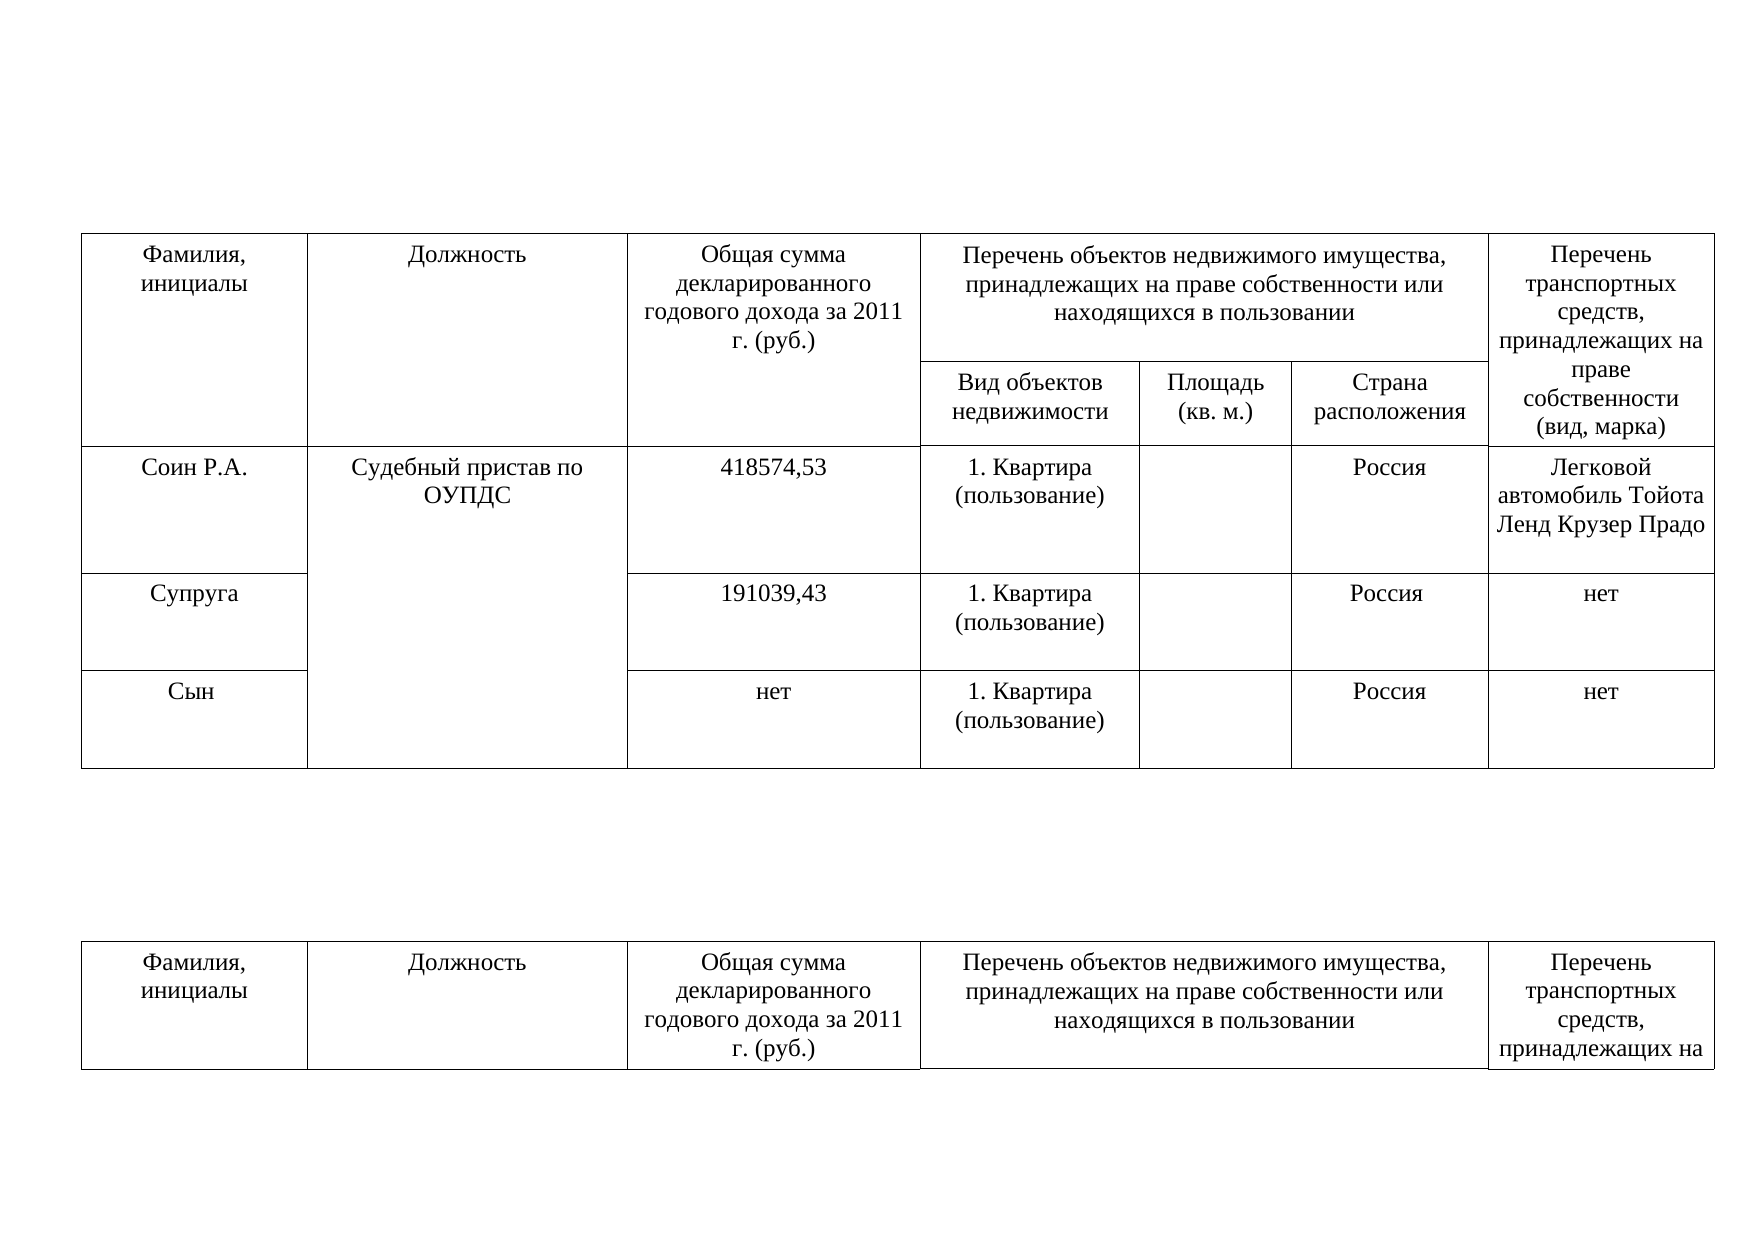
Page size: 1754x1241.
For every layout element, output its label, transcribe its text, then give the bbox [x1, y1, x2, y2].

table_cell нет [1489, 574, 1714, 670]
table_cell 1. Квартира (пользование) [921, 574, 1139, 670]
table_cell Соин Р.А. [82, 447, 307, 573]
table_header Перечень объектов недвижимого имущества, принадлежащих на праве собственности или находящихся в пользовании [921, 942, 1488, 1068]
table_cell Площадь (кв. м.) [1140, 362, 1291, 445]
table_cell Судебный пристав по ОУПДС [308, 447, 627, 768]
table_header Перечень объектов недвижимого имущества, принадлежащих на праве собственности или находящихся в пользовании [921, 234, 1488, 361]
table_cell Сын [82, 671, 307, 768]
table_header Фамилия, инициалы [82, 234, 307, 446]
table_cell 1. Квартира (пользование) [921, 446, 1139, 573]
table_header Должность [308, 234, 627, 446]
table_cell Вид объектов недвижимости [921, 362, 1139, 445]
table_cell Легковой автомобиль Тойота Ленд Крузер Прадо [1489, 447, 1714, 573]
table_cell 1. Квартира (пользование) [921, 671, 1139, 768]
table_header Перечень транспортных средств, принадлежащих на [1489, 942, 1714, 1069]
table_cell Россия [1292, 671, 1488, 768]
table_cell 191039,43 [628, 574, 920, 670]
table_cell нет [1489, 671, 1714, 768]
table_header Перечень транспортных средств, принадлежащих на праве собственности (вид, марка) [1489, 234, 1714, 446]
table_cell Страна расположения [1292, 362, 1488, 445]
table_cell Супруга [82, 574, 307, 670]
table_header Фамилия, инициалы [82, 942, 307, 1069]
table_cell [1140, 574, 1291, 670]
table_header Общая сумма декларированного годового дохода за 2011 г. (руб.) [628, 942, 920, 1069]
table_cell 418574,53 [628, 447, 920, 573]
table_cell нет [628, 671, 920, 768]
table_cell [1140, 671, 1291, 768]
table_header Должность [308, 942, 627, 1069]
table_cell Россия [1292, 574, 1488, 670]
table_cell [1140, 446, 1291, 573]
table_cell Россия [1292, 446, 1488, 573]
table_header Общая сумма декларированного годового дохода за 2011 г. (руб.) [628, 234, 920, 446]
